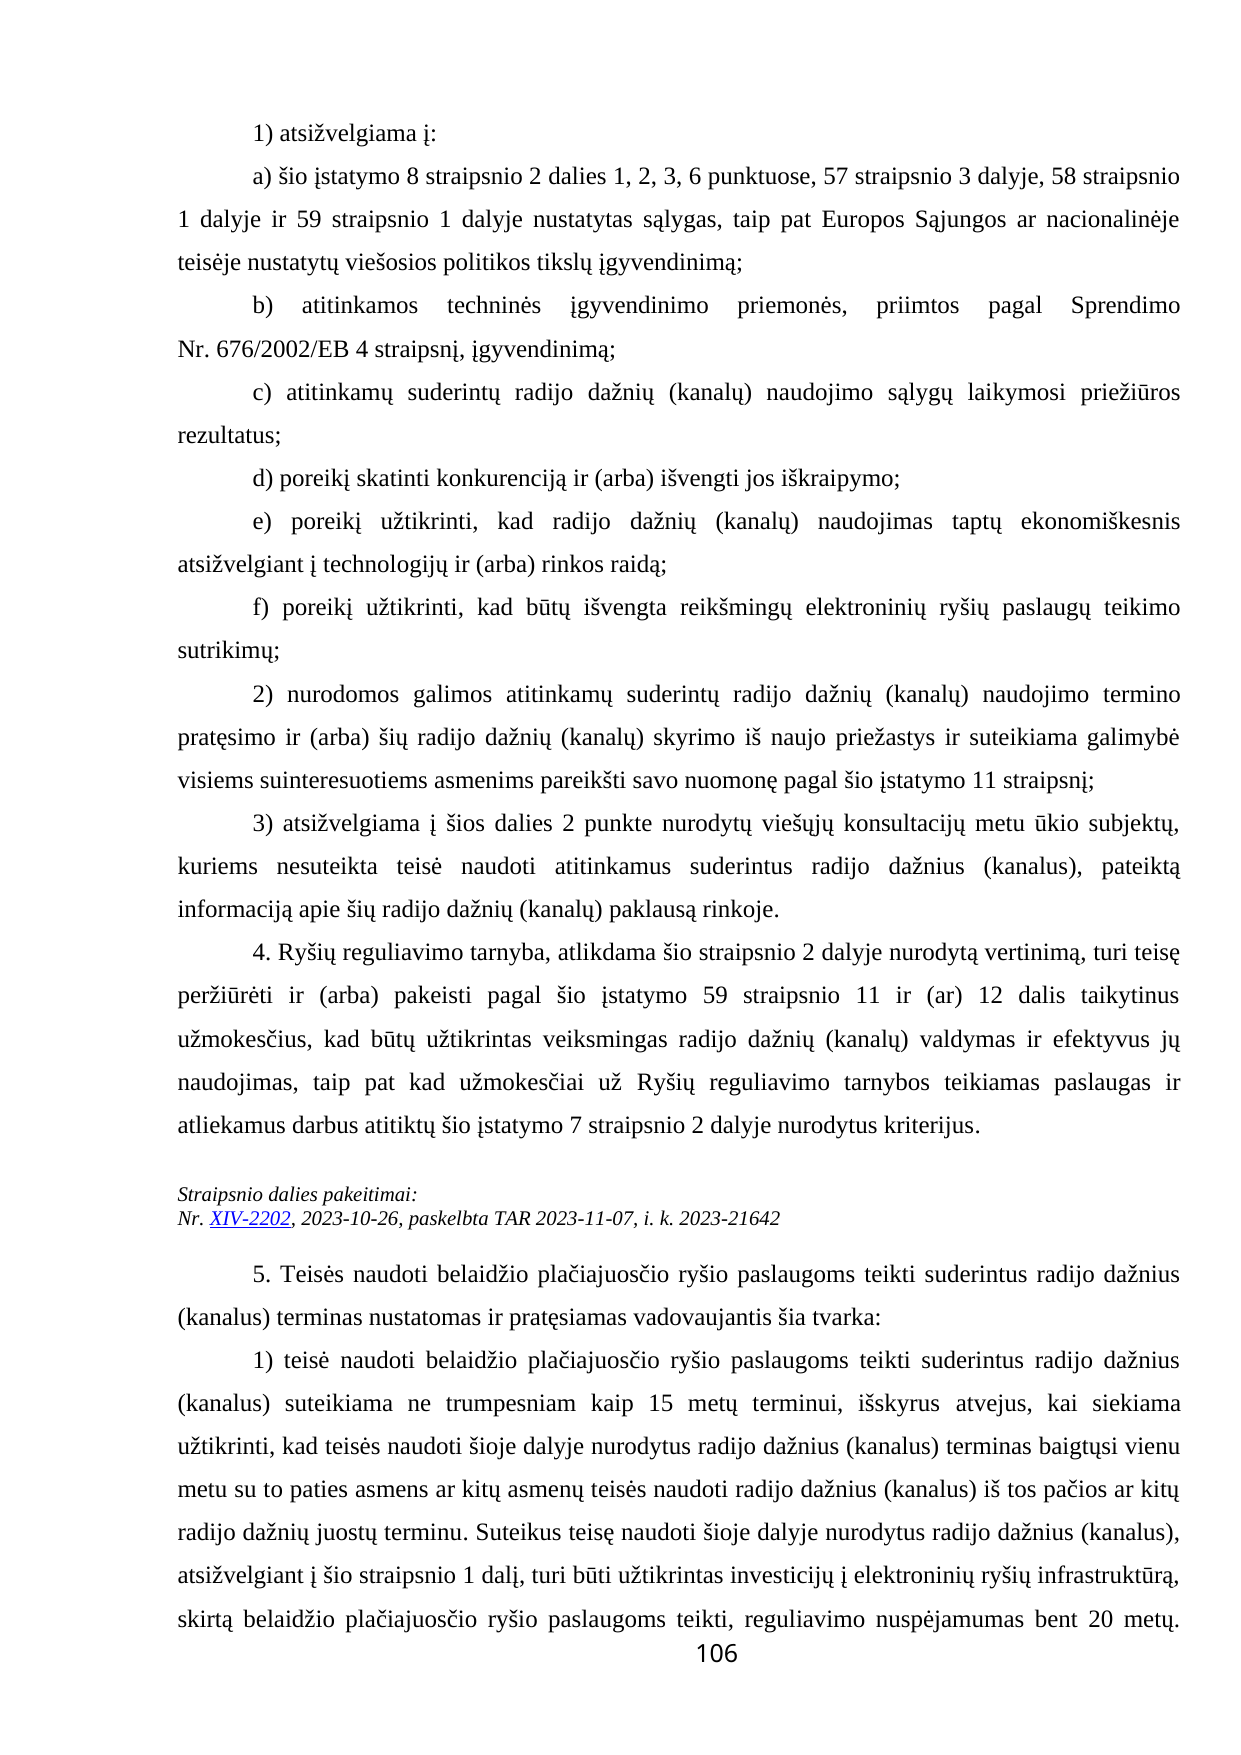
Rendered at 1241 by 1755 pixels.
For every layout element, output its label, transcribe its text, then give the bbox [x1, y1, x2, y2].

text e) poreikį užtikrinti, kad radijo dažnių (kanalų) naudojimas taptų ekonomiškesnis atsižvelgiant į technologijų ir (arba) rinkos raidą; [177, 506, 1181, 578]
text f) poreikį užtikrinti, kad būtų išvengta reikšmingų elektroninių ryšių paslaugų teikimo sutrikimų; [177, 592, 1181, 664]
text Nr. XIV-2202, 2023-10-26, paskelbta TAR 2023-11-07, i. k. 2023-21642 [177, 1206, 1181, 1230]
text 5. Teisės naudoti belaidžio plačiajuosčio ryšio paslaugoms teikti suderintus radijo dažnius (kanalus) terminas nustatomas ir pratęsiamas vadovaujantis šia tvarka: [177, 1259, 1181, 1331]
text c) atitinkamų suderintų radijo dažnių (kanalų) naudojimo sąlygų laikymosi priežiūros rezultatus; [177, 377, 1181, 449]
text 3) atsižvelgiama į šios dalies 2 punkte nurodytų viešųjų konsultacijų metu ūkio subjektų, kuriems nesuteikta teisė naudoti atitinkamus suderintus radijo dažnius (kanalus), pateiktą informaciją apie šių radijo dažnių (kanalų) paklausą rinkoje. [177, 808, 1181, 923]
text d) poreikį skatinti konkurenciją ir (arba) išvengti jos iškraipymo; [177, 463, 1181, 492]
text a) šio įstatymo 8 straipsnio 2 dalies 1, 2, 3, 6 punktuose, 57 straipsnio 3 dalyje, 58 straipsnio 1 dalyje ir 59 straipsnio 1 dalyje nustatytas sąlygas, taip pat Europos Sąjungos ar nacionalinėje teisėje nustatytų viešosios politikos tikslų įgyvendinimą; [177, 161, 1181, 276]
text 4. Ryšių reguliavimo tarnyba, atlikdama šio straipsnio 2 dalyje nurodytą vertinimą, turi teisę peržiūrėti ir (arba) pakeisti pagal šio įstatymo 59 straipsnio 11 ir (ar) 12 dalis taikytinus užmokesčius, kad būtų užtikrintas veiksmingas radijo dažnių (kanalų) valdymas ir efektyvus jų naudojimas, taip pat kad užmokesčiai už Ryšių reguliavimo tarnybos teikiamas paslaugas ir atliekamus darbus atitiktų šio įstatymo 7 straipsnio 2 dalyje nurodytus kriterijus. [177, 937, 1181, 1139]
text b) atitinkamos techninės įgyvendinimo priemonės, priimtos pagal Sprendimo Nr. 676/2002/EB 4 straipsnį, įgyvendinimą; [177, 291, 1181, 362]
text 1) teisė naudoti belaidžio plačiajuosčio ryšio paslaugoms teikti suderintus radijo dažnius (kanalus) suteikiama ne trumpesniam kaip 15 metų terminui, išskyrus atvejus, kai siekiama užtikrinti, kad teisės naudoti šioje dalyje nurodytus radijo dažnius (kanalus) terminas baigtųsi vienu metu su to paties asmens ar kitų asmenų teisės naudoti radijo dažnius (kanalus) iš tos pačios ar kitų radijo dažnių juostų terminu. Suteikus teisę naudoti šioje dalyje nurodytus radijo dažnius (kanalus), atsižvelgiant į šio straipsnio 1 dalį, turi būti užtikrintas investicijų į elektroninių ryšių infrastruktūrą, skirtą belaidžio plačiajuosčio ryšio paslaugoms teikti, reguliavimo nuspėjamumas bent 20 metų. [177, 1345, 1181, 1632]
text Straipsnio dalies pakeitimai: [177, 1182, 1181, 1206]
text 1) atsižvelgiama į: [177, 118, 1181, 147]
text 2) nurodomos galimos atitinkamų suderintų radijo dažnių (kanalų) naudojimo termino pratęsimo ir (arba) šių radijo dažnių (kanalų) skyrimo iš naujo priežastys ir suteikiama galimybė visiems suinteresuotiems asmenims pareikšti savo nuomonę pagal šio įstatymo 11 straipsnį; [177, 679, 1181, 794]
